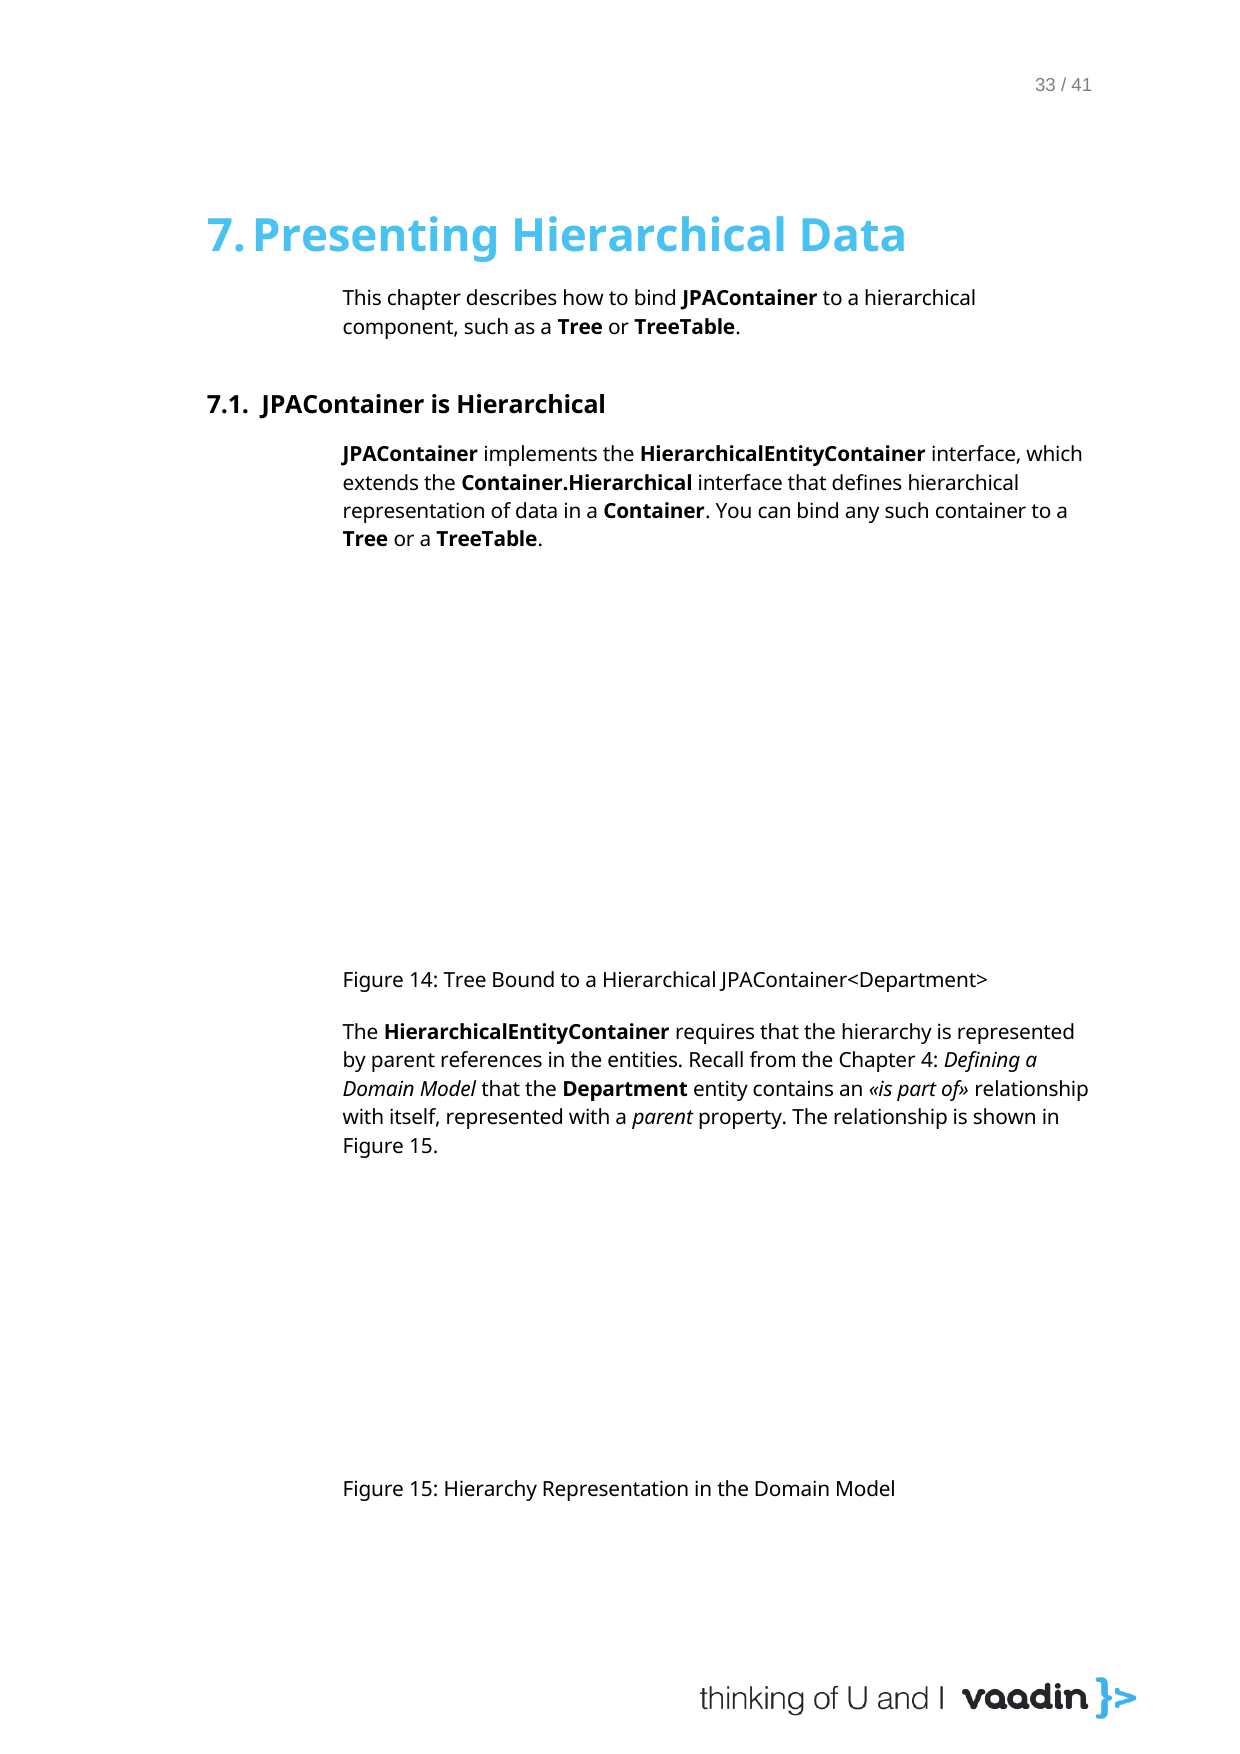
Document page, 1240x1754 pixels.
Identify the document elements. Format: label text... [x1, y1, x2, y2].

picture [699, 1673, 1139, 1721]
text The HierarchicalEntityContainer requires that the hierarchy is represented by parent references in the entities. Recall from the Chapter 4: Defining a Domain Model that the Department entity contains an «is part of» relationship with itself, represented with a parent property. The relationship is shown in Figure 15. [342, 1017, 1092, 1159]
text Figure 14: Tree Bound to a Hierarchical JPAContainer<Department> [342, 965, 1092, 993]
text This chapter describes how to bind JPAContainer to a hierarchical component, such as a Tree or TreeTable. [342, 283, 1092, 340]
text JPAContainer implements the HierarchicalEntityContainer interface, which extends the Container.Hierarchical interface that defines hierarchical representation of data in a Container. You can bind any such container to a Tree or a TreeTable. [342, 439, 1092, 553]
subtitle JPAContainer is Hierarchical [207, 386, 1092, 420]
text Figure 15: Hierarchy Representation in the Domain Model [342, 1474, 1092, 1503]
subtitle Presenting Hierarchical Data [207, 202, 1092, 264]
